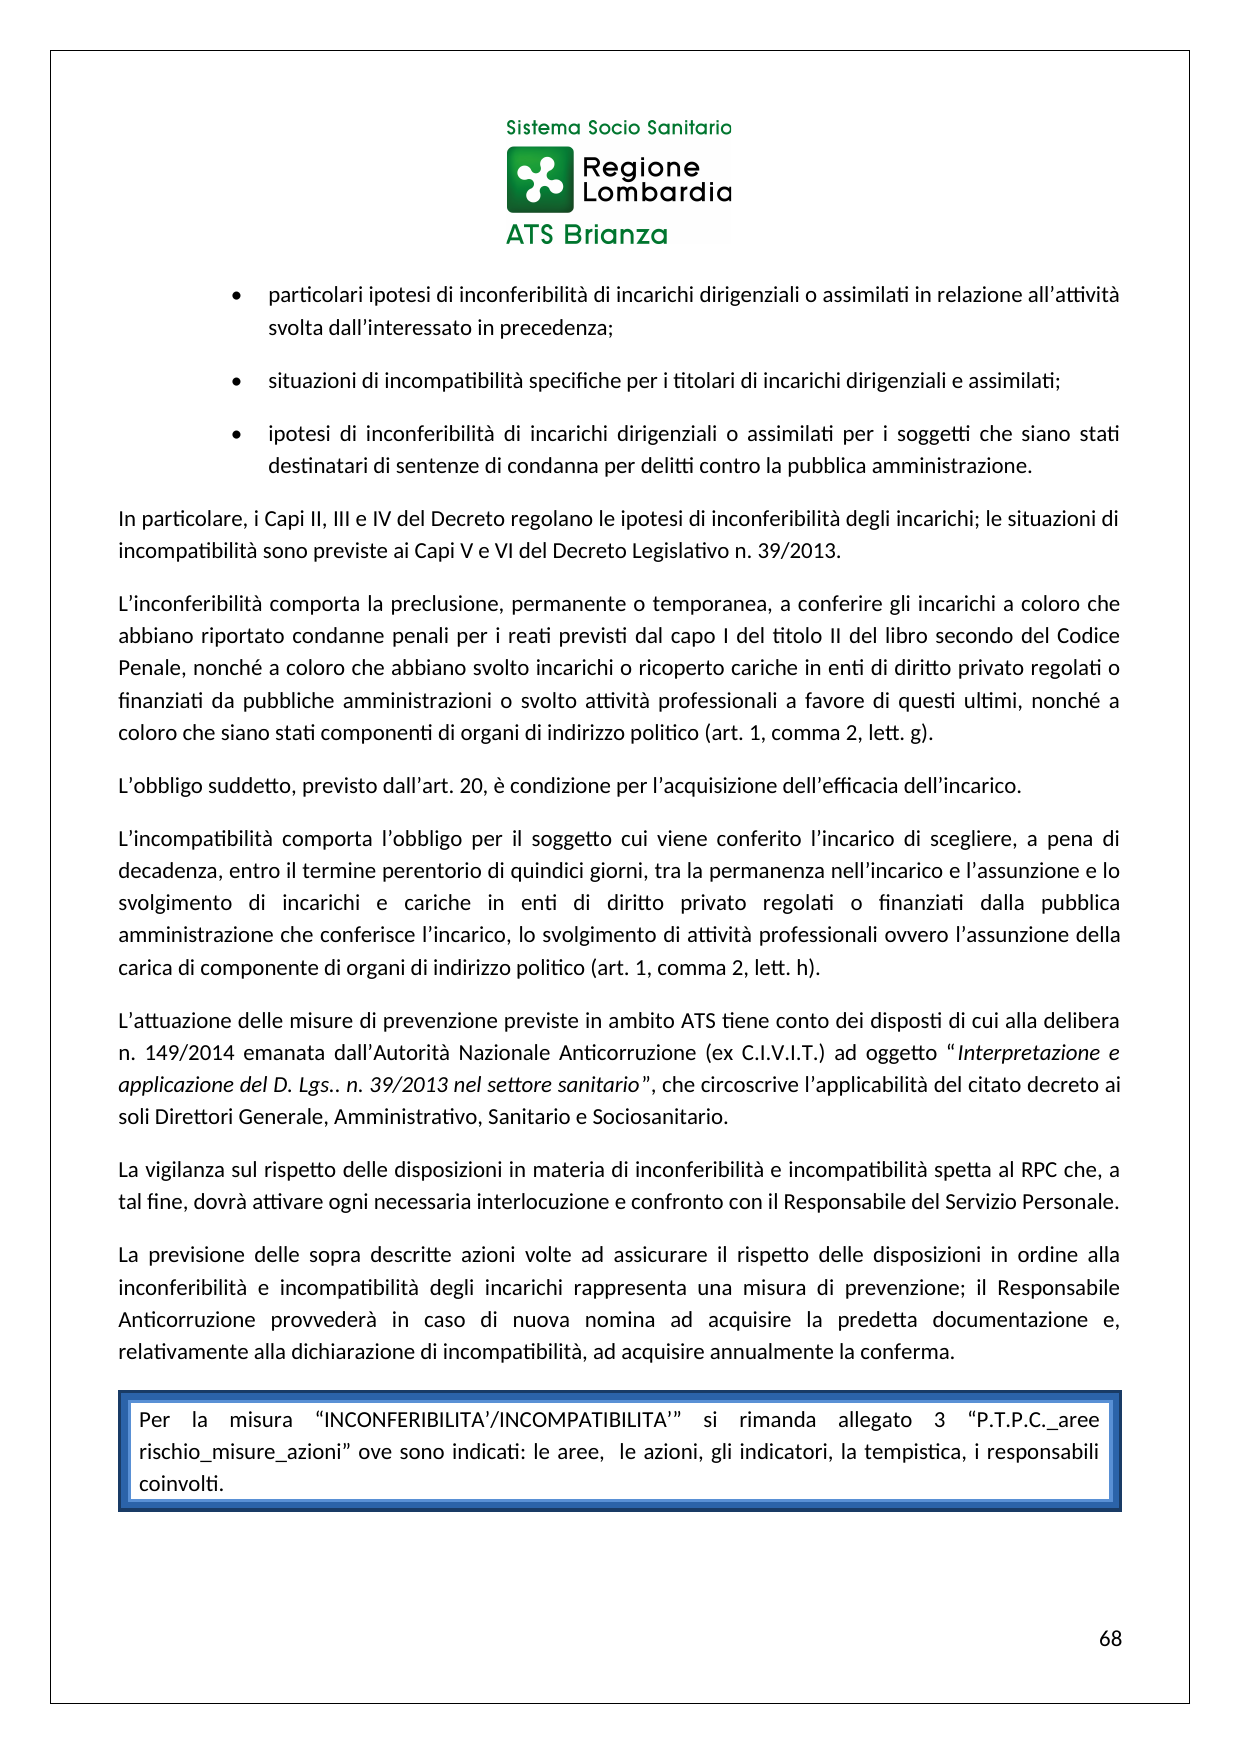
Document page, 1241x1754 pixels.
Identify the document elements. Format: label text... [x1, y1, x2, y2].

text La previsione delle sopra descritte azioni volte ad assicurare il rispetto delle disposizioni in ordine alla inconferibilità e incompatibilità degli incarichi rappresenta una misura di prevenzione; il Responsabile Anticorruzione provvederà in caso di nuova nomina ad acquisire la predetta documentazione e, relativamente alla dichiarazione di incompatibilità, ad acquisire annualmente la conferma. [118, 1241, 1122, 1365]
list situazioni di incompatibilità specifiche per i titolari di incarichi dirigenziali e assimilati; [231, 366, 1122, 394]
text In particolare, i Capi II, III e IV del Decreto regolano le ipotesi di inconferibilità degli incarichi; le situazioni di incompatibilità sono previste ai Capi V e VI del Decreto Legislativo n. 39/2013. [118, 504, 1122, 564]
list particolari ipotesi di inconferibilità di incarichi dirigenziali o assimilati in relazione all’attività svolta dall’interessato in precedenza; [231, 281, 1122, 341]
list ipotesi di inconferibilità di incarichi dirigenziali o assimilati per i soggetti che siano stati destinatari di sentenze di condanna per delitti contro la pubblica amministrazione. [231, 419, 1122, 479]
text L’attuazione delle misure di prevenzione previste in ambito ATS tiene conto dei disposti di cui alla delibera n. 149/2014 emanata dall’Autorità Nazionale Anticorruzione (ex C.I.V.I.T.) ad oggetto “Interpretazione e applicazione del D. Lgs.. n. 39/2013 nel settore sanitario”, che circoscrive l’applicabilità del citato decreto ai soli Direttori Generale, Amministrativo, Sanitario e Sociosanitario. [118, 1006, 1122, 1130]
text La vigilanza sul rispetto delle disposizioni in materia di inconferibilità e incompatibilità spetta al RPC che, a tal fine, dovrà attivare ogni necessaria interlocuzione e confronto con il Responsabile del Servizio Personale. [118, 1155, 1122, 1216]
text Per la misura “INCONFERIBILITA’/INCOMPATIBILITA’” si rimanda allegato 3 “P.T.P.C._aree rischio_misure_azioni” ove sono indicati: le aree, le azioni, gli indicatori, la tempistica, i responsabili coinvolti. [131, 1403, 1109, 1499]
text L’inconferibilità comporta la preclusione, permanente o temporanea, a conferire gli incarichi a coloro che abbiano riportato condanne penali per i reati previsti dal capo I del titolo II del libro secondo del Codice Penale, nonché a coloro che abbiano svolto incarichi o ricoperto cariche in enti di diritto privato regolati o finanziati da pubbliche amministrazioni o svolto attività professionali a favore di questi ultimi, nonché a coloro che siano stati componenti di organi di indirizzo politico (art. 1, comma 2, lett. g). [118, 589, 1122, 746]
text L’obbligo suddetto, previsto dall’art. 20, è condizione per l’acquisizione dell’efficacia dell’incarico. [118, 771, 1122, 799]
text L’incompatibilità comporta l’obbligo per il soggetto cui viene conferito l’incarico di scegliere, a pena di decadenza, entro il termine perentorio di quindici giorni, tra la permanenza nell’incarico e l’assunzione e lo svolgimento di incarichi e cariche in enti di diritto privato regolati o finanziati dalla pubblica amministrazione che conferisce l’incarico, lo svolgimento di attività professionali ovvero l’assunzione della carica di componente di organi di indirizzo politico (art. 1, comma 2, lett. h). [118, 824, 1122, 981]
